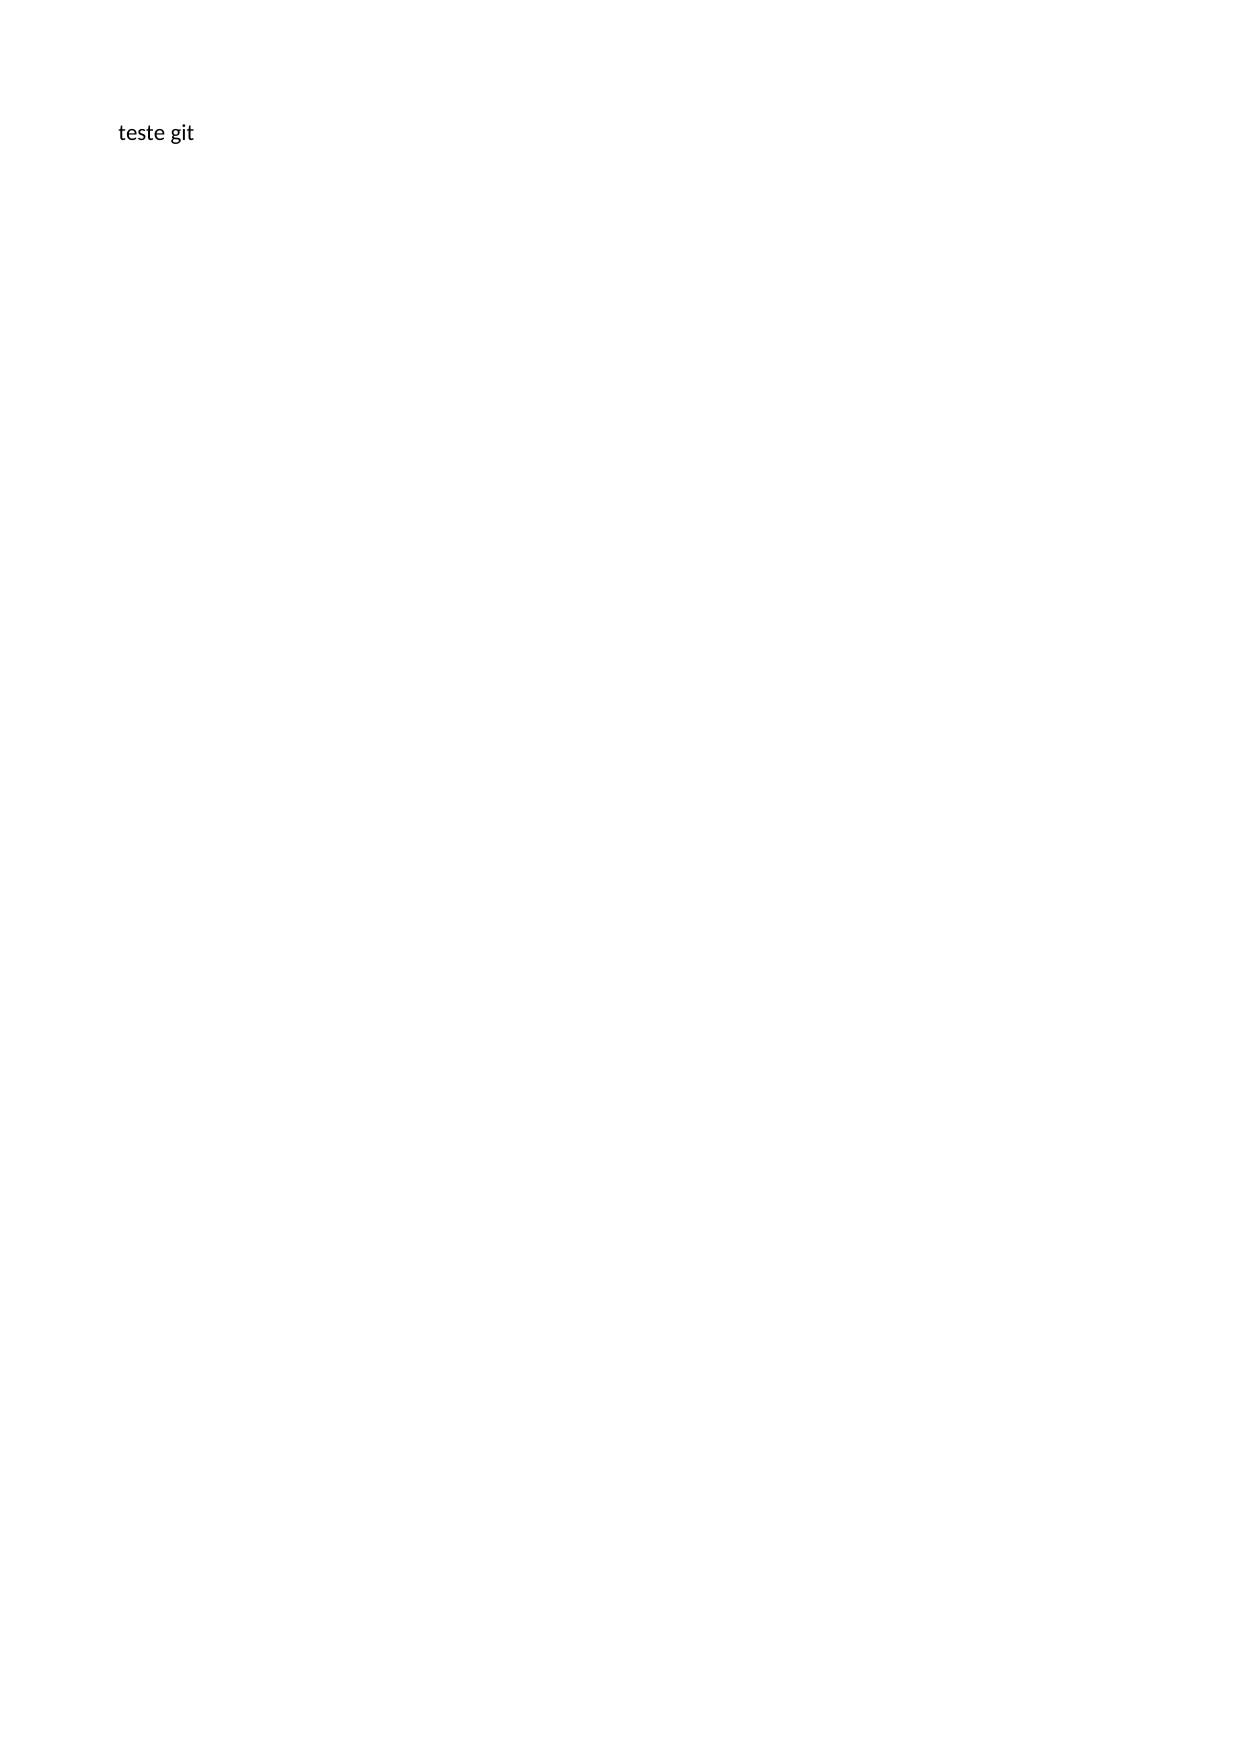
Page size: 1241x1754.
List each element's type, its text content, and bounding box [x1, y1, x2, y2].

text teste git [118, 118, 1122, 146]
